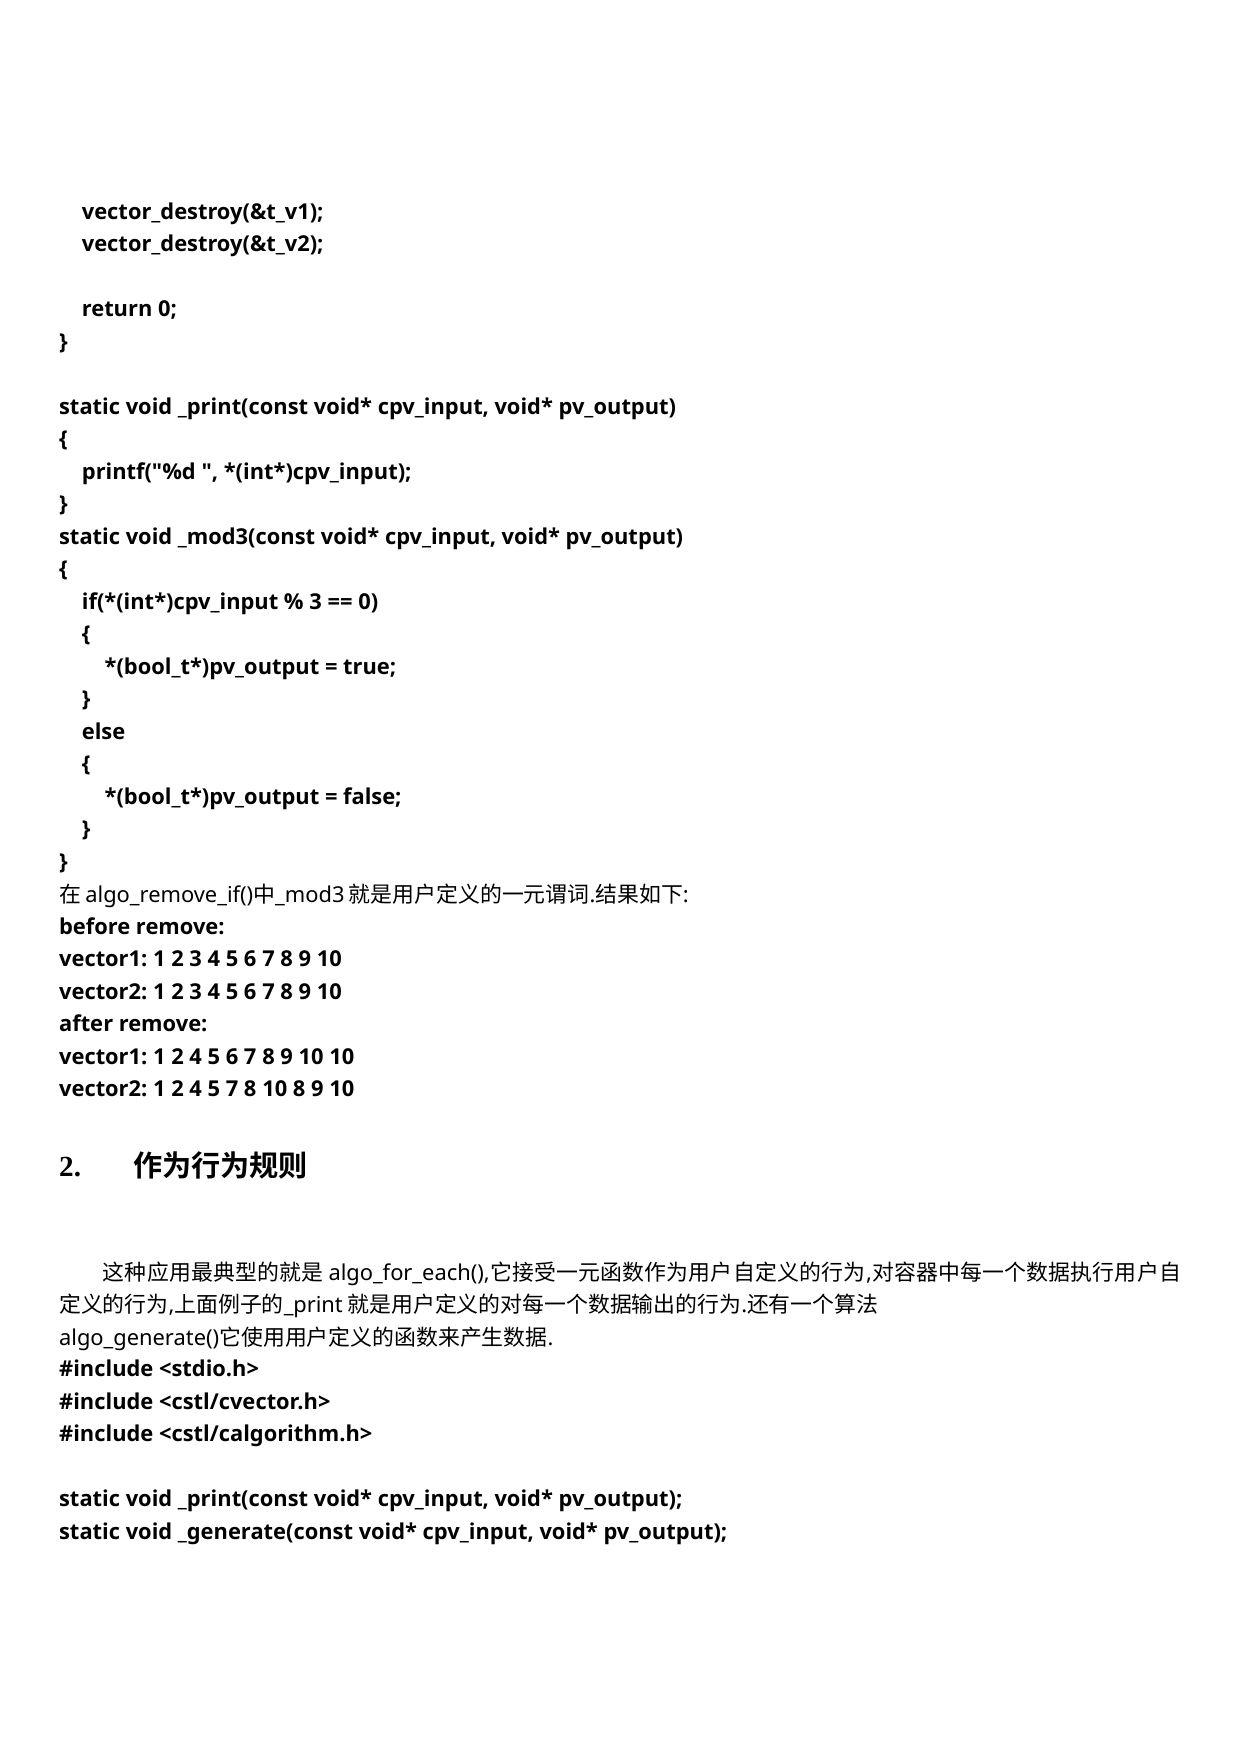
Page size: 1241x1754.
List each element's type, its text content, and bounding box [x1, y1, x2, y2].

text static void _mod3(const void* cpv_input, void* pv_output) [59, 519, 1181, 552]
text after remove: [59, 1007, 1181, 1039]
text } [59, 324, 1181, 357]
text printf("%d ", *(int*)cpv_input); [59, 454, 1181, 487]
text static void _generate(const void* cpv_input, void* pv_output); [59, 1514, 1181, 1547]
text vector_destroy(&t_v2); [59, 227, 1181, 259]
text *(bool_t*)pv_output = true; [59, 649, 1181, 682]
text *(bool_t*)pv_output = false; [59, 779, 1181, 812]
text 在algo_remove_if()中_mod3就是用户定义的一元谓词.结果如下: [59, 877, 1181, 909]
text if(*(int*)cpv_input % 3 == 0) [59, 584, 1181, 617]
text vector1: 1 2 3 4 5 6 7 8 9 10 [59, 942, 1181, 974]
text before remove: [59, 909, 1181, 942]
text 这种应用最典型的就是algo_for_each(),它接受一元函数作为用户自定义的行为,对容器中每一个数据执行用户自定义的行为,上面例子的_print就是用户定义的对每一个数据输出的行为.还有一个算法 [59, 1254, 1181, 1319]
text vector2: 1 2 3 4 5 6 7 8 9 10 [59, 974, 1181, 1007]
text { [59, 747, 1181, 779]
text { [59, 422, 1181, 454]
text #include <stdio.h> [59, 1352, 1181, 1384]
text static void _print(const void* cpv_input, void* pv_output); [59, 1482, 1181, 1514]
text { [59, 617, 1181, 649]
text #include <cstl/cvector.h> [59, 1384, 1181, 1417]
text static void _print(const void* cpv_input, void* pv_output) [59, 389, 1181, 422]
text } [59, 812, 1181, 844]
text #include <cstl/calgorithm.h> [59, 1417, 1181, 1449]
text } [59, 682, 1181, 714]
text } [59, 487, 1181, 519]
subtitle 作为行为规则 [59, 1131, 1181, 1196]
text vector1: 1 2 4 5 6 7 8 9 10 10 [59, 1039, 1181, 1072]
text else [59, 714, 1181, 747]
text } [59, 844, 1181, 877]
text { [59, 552, 1181, 584]
text algo_generate()它使用用户定义的函数来产生数据. [59, 1319, 1181, 1352]
text vector_destroy(&t_v1); [59, 194, 1181, 227]
text vector2: 1 2 4 5 7 8 10 8 9 10 [59, 1072, 1181, 1104]
text return 0; [59, 292, 1181, 324]
